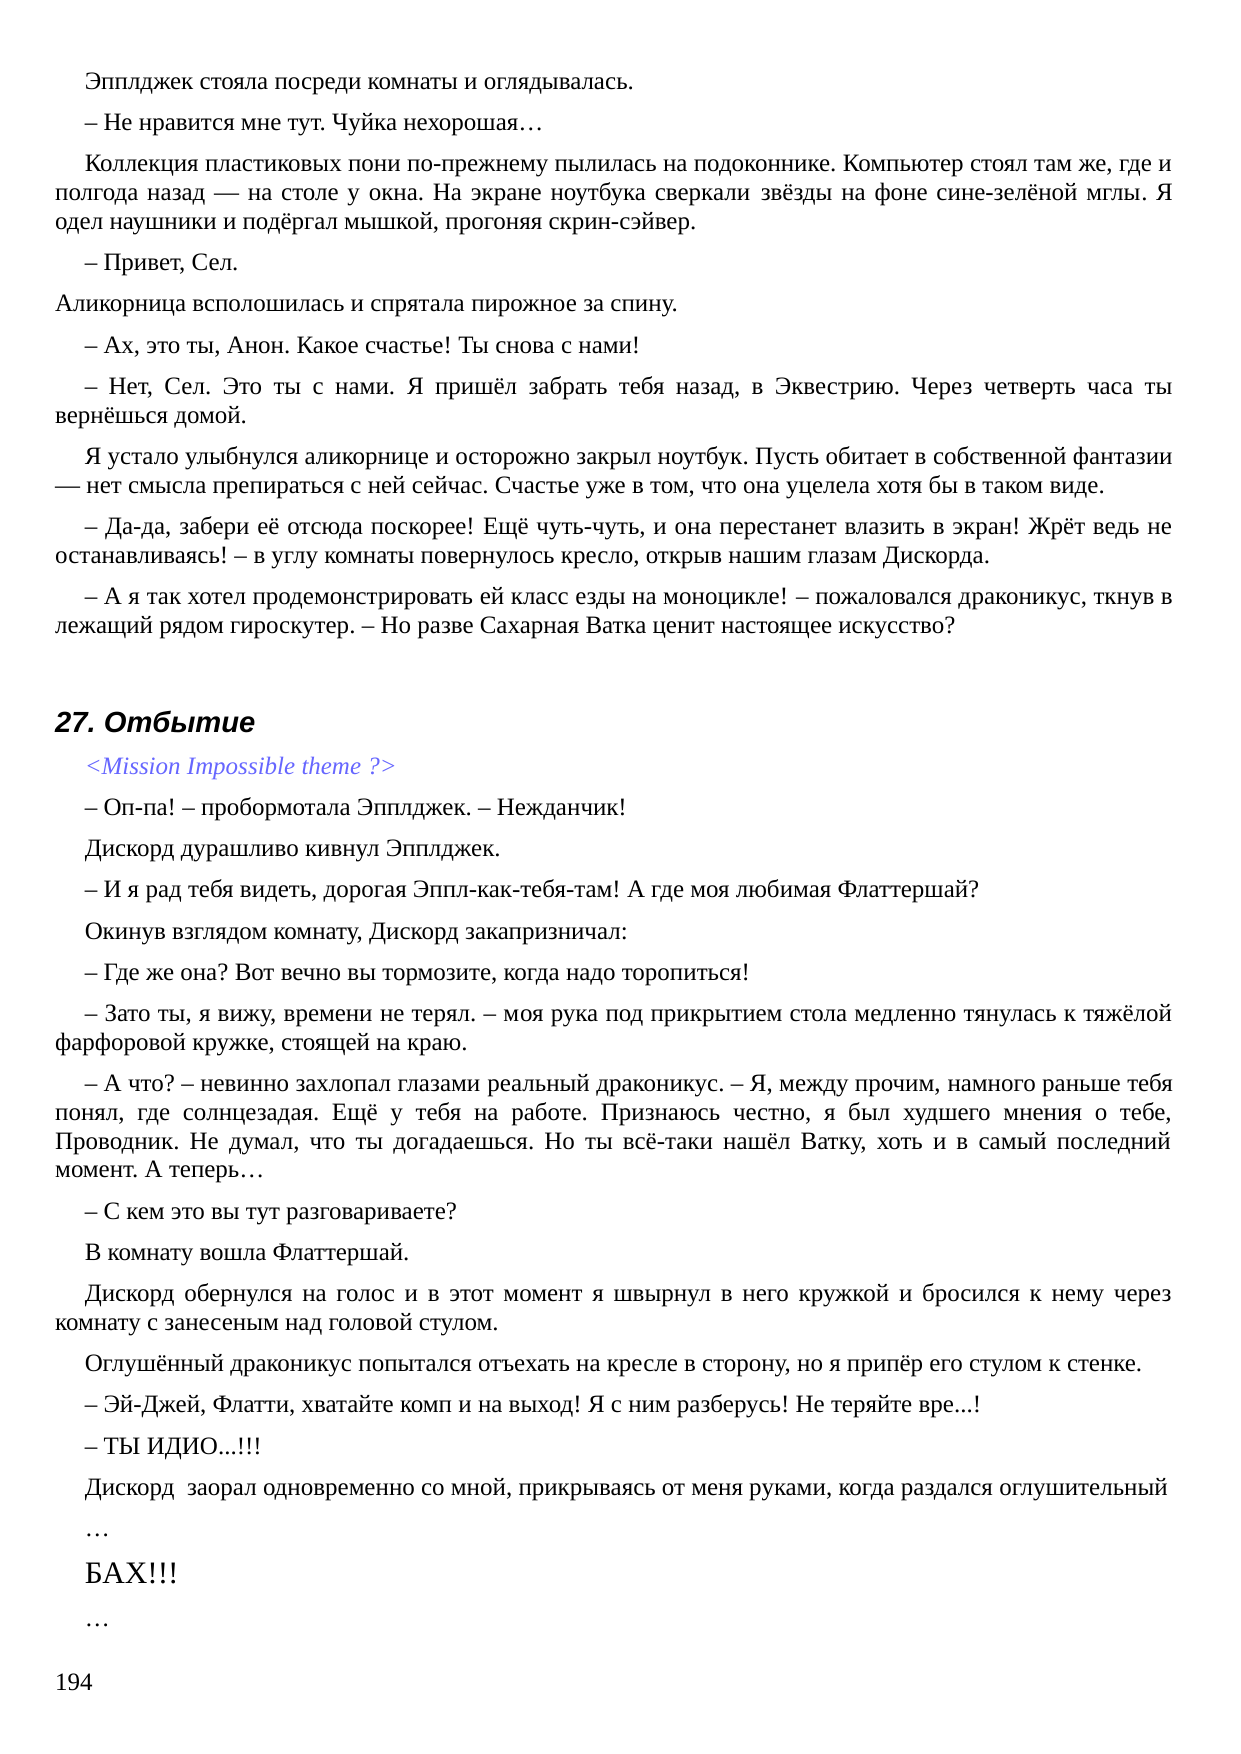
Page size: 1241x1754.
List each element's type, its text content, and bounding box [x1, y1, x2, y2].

text – Нет, Сел. Это ты с нами. Я пришёл забрать тебя назад, в Эквестрию. Через четверть часа ты вернёшься домой. [55, 371, 1173, 428]
text … [55, 1513, 1173, 1542]
subtitle 27. Отбытие [55, 705, 1173, 738]
text – Да-да, забери её отсюда поскорее! Ещё чуть-чуть, и она перестанет влазить в экран! Жрёт ведь не останавливаясь! – в углу комнаты повернулось кресло, открыв нашим глазам Дискорда. [55, 511, 1173, 568]
text В комнату вошла Флаттершай. [55, 1237, 1173, 1266]
text – Зато ты, я вижу, времени не терял. – моя рука под прикрытием стола медленно тянулась к тяжёлой фарфоровой кружке, стоящей на краю. [55, 998, 1173, 1056]
text – Эй-Джей, Флатти, хватайте комп и на выход! Я с ним разберусь! Не теряйте вре...! [55, 1389, 1173, 1418]
text Аликорница всполошилась и спрятала пирожное за спину. [55, 288, 1173, 317]
text Коллекция пластиковых пони по-прежнему пылилась на подоконнике. Компьютер стоял там же, где и полгода назад — на столе у окна. На экране ноутбука сверкали звёзды на фоне сине-зелёной мглы. Я одел наушники и подёргал мышкой, прогоняя скрин-сэйвер. [55, 148, 1173, 235]
text Дискорд обернулся на голос и в этот момент я швырнул в него кружкой и бросился к нему через комнату с занесеным над головой стулом. [55, 1278, 1173, 1336]
text – Оп-па! – пробормотала Эпплджек. – Нежданчик! [55, 792, 1173, 821]
text – С кем это вы тут разговариваете? [55, 1196, 1173, 1224]
text <Mission Impossible theme ?> [55, 751, 1173, 779]
text Оглушённый драконикус попытался отъехать на кресле в сторону, но я припёр его стулом к стенке. [55, 1348, 1173, 1377]
text – Привет, Сел. [55, 247, 1173, 276]
text Дискорд заорал одновременно со мной, прикрываясь от меня руками, когда раздался оглушительный [55, 1472, 1173, 1501]
text – А я так хотел продемонстрировать ей класс езды на моноцикле! – пожаловался драконикус, ткнув в лежащий рядом гироскутер. – Но разве Сахарная Ватка ценит настоящее искусство? [55, 581, 1173, 638]
text – Где же она? Вот вечно вы тормозите, когда надо торопиться! [55, 957, 1173, 986]
text – Ах, это ты, Анон. Какое счастье! Ты снова с нами! [55, 330, 1173, 358]
text БАХ!!! [55, 1554, 1173, 1591]
text Окинув взглядом комнату, Дискорд закапризничал: [55, 916, 1173, 944]
text … [55, 1603, 1173, 1632]
text – Не нравится мне тут. Чуйка нехорошая… [55, 107, 1173, 136]
text – ТЫ ИДИО...!!! [55, 1431, 1173, 1459]
text – И я рад тебя видеть, дорогая Эппл-как-тебя-там! А где моя любимая Флаттершай? [55, 874, 1173, 903]
text Дискорд дурашливо кивнул Эпплджек. [55, 833, 1173, 862]
text Эпплджек стояла посреди комнаты и оглядывалась. [55, 66, 1173, 95]
text Я устало улыбнулся аликорнице и осторожно закрыл ноутбук. Пусть обитает в собственной фантазии — нет смысла препираться с ней сейчас. Счастье уже в том, что она уцелела хотя бы в таком виде. [55, 441, 1173, 498]
text – А что? – невинно захлопал глазами реальный драконикус. – Я, между прочим, намного раньше тебя понял, где солнцезадая. Ещё у тебя на работе. Признаюсь честно, я был худшего мнения о тебе, Проводник. Не думал, что ты догадаешься. Но ты всё-таки нашёл Ватку, хоть и в самый последний момент. А теперь… [55, 1068, 1173, 1183]
